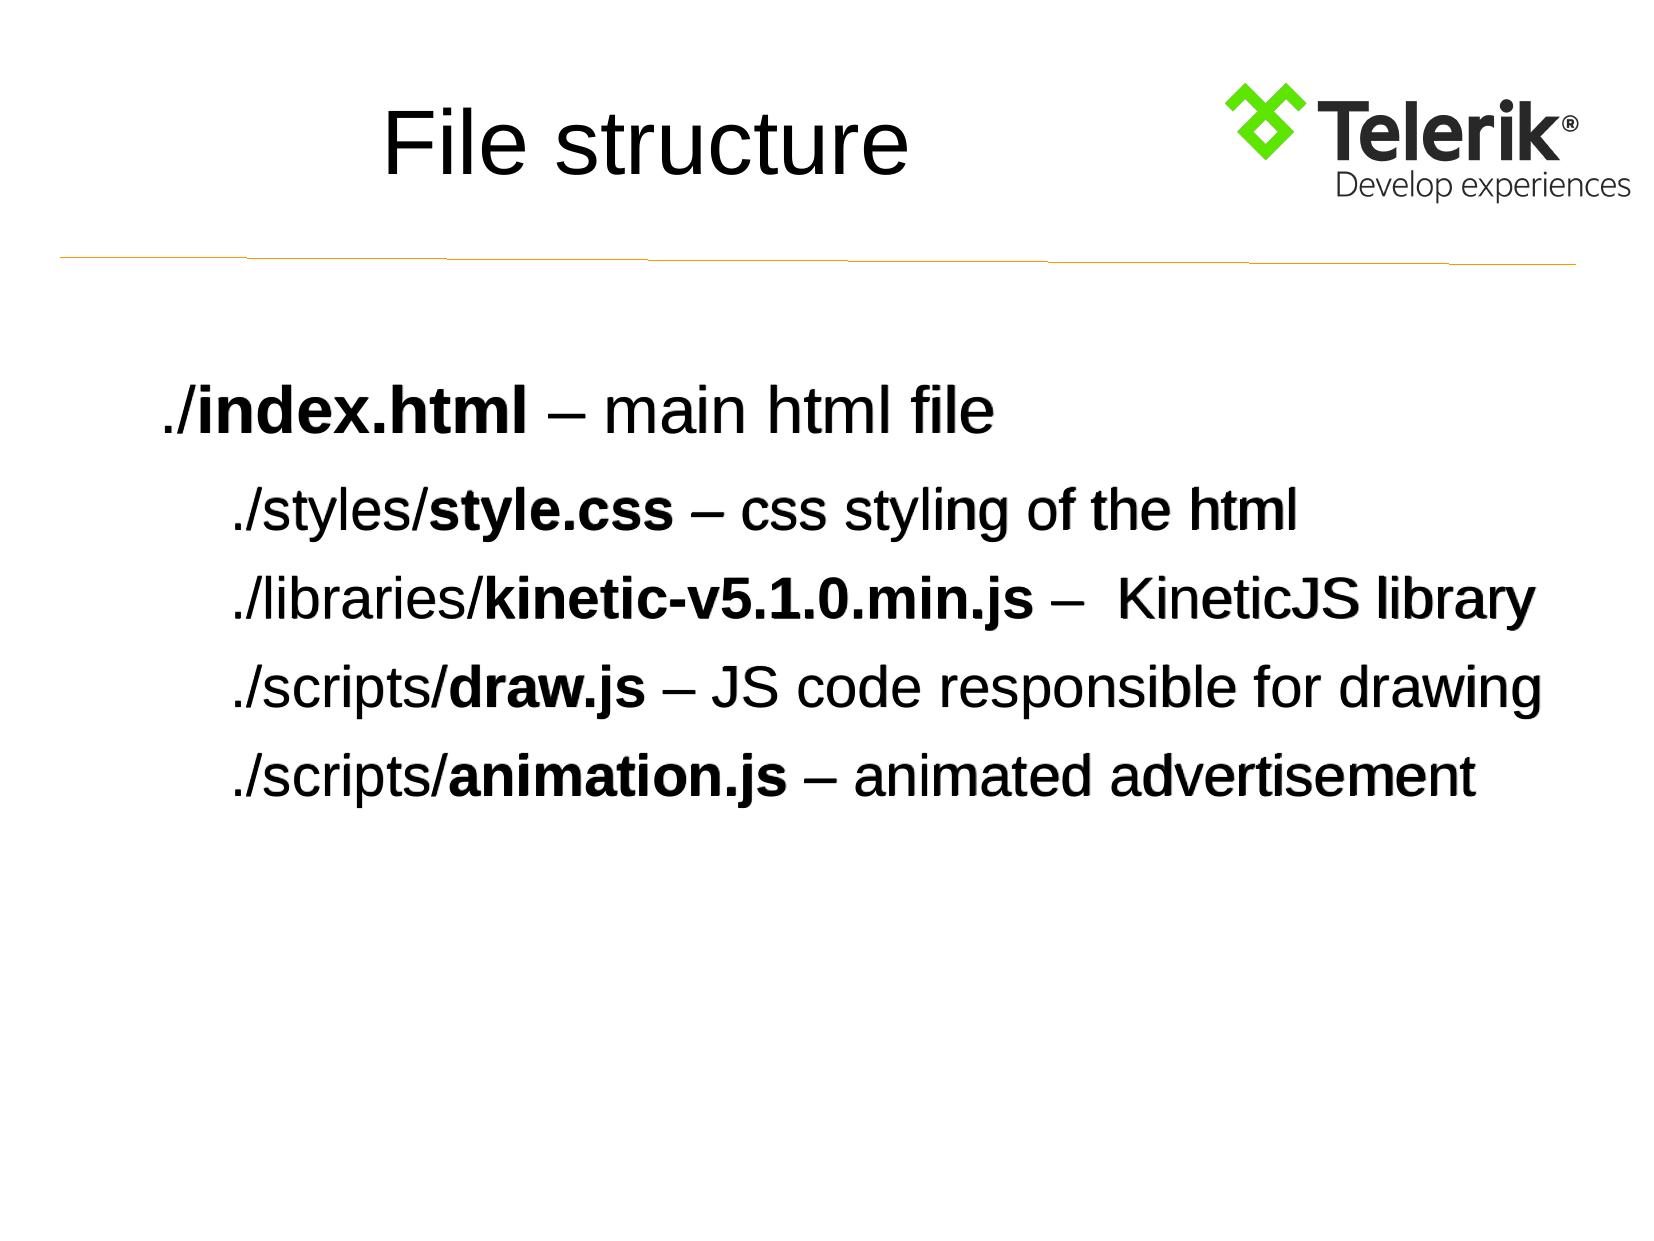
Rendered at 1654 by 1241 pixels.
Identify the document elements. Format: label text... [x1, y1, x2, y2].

picture [1211, 58, 1654, 221]
list ./index.html – main html file ./styles/style.css – css styling of the html ./libraries/kinetic-v5.1.0.min.js – KineticJS library ./scripts/draw.js – JS code responsible for drawing ./scripts/animation.js – animated advertisement [88, 373, 1577, 975]
title File structure [82, 49, 1211, 237]
